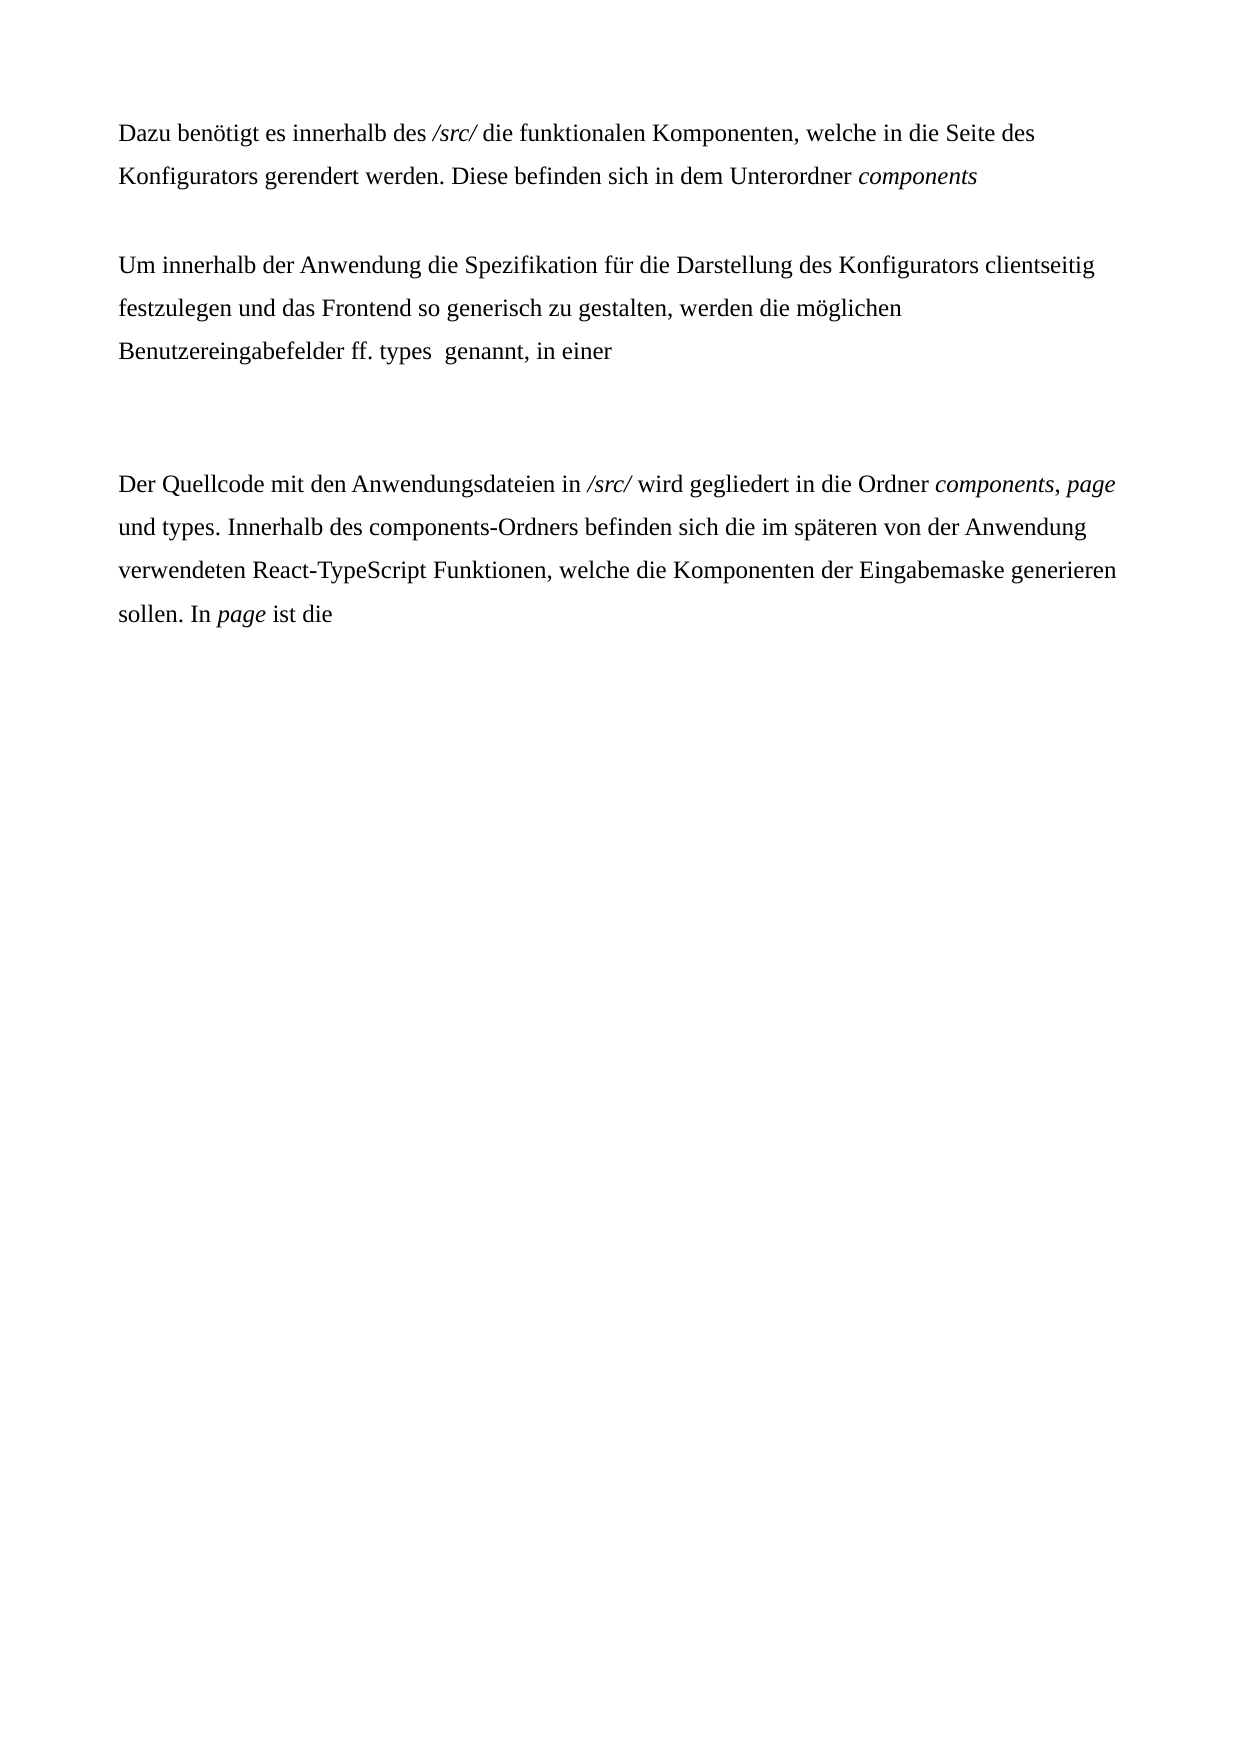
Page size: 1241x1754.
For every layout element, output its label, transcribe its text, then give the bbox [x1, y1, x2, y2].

text Um innerhalb der Anwendung die Spezifikation für die Darstellung des Konfigurators clientseitig festzulegen und das Frontend so generisch zu gestalten, werden die möglichen Benutzereingabefelder ff. types genannt, in einer [118, 250, 1122, 365]
text Der Quellcode mit den Anwendungsdateien in /src/ wird gegliedert in die Ordner components, page und types. Innerhalb des components-Ordners befinden sich die im späteren von der Anwendung verwendeten React-TypeScript Funktionen, welche die Komponenten der Eingabemaske generieren sollen. In page ist die [118, 469, 1122, 627]
text Dazu benötigt es innerhalb des /src/ die funktionalen Komponenten, welche in die Seite des Konfigurators gerendert werden. Diese befinden sich in dem Unterordner components [118, 118, 1122, 190]
